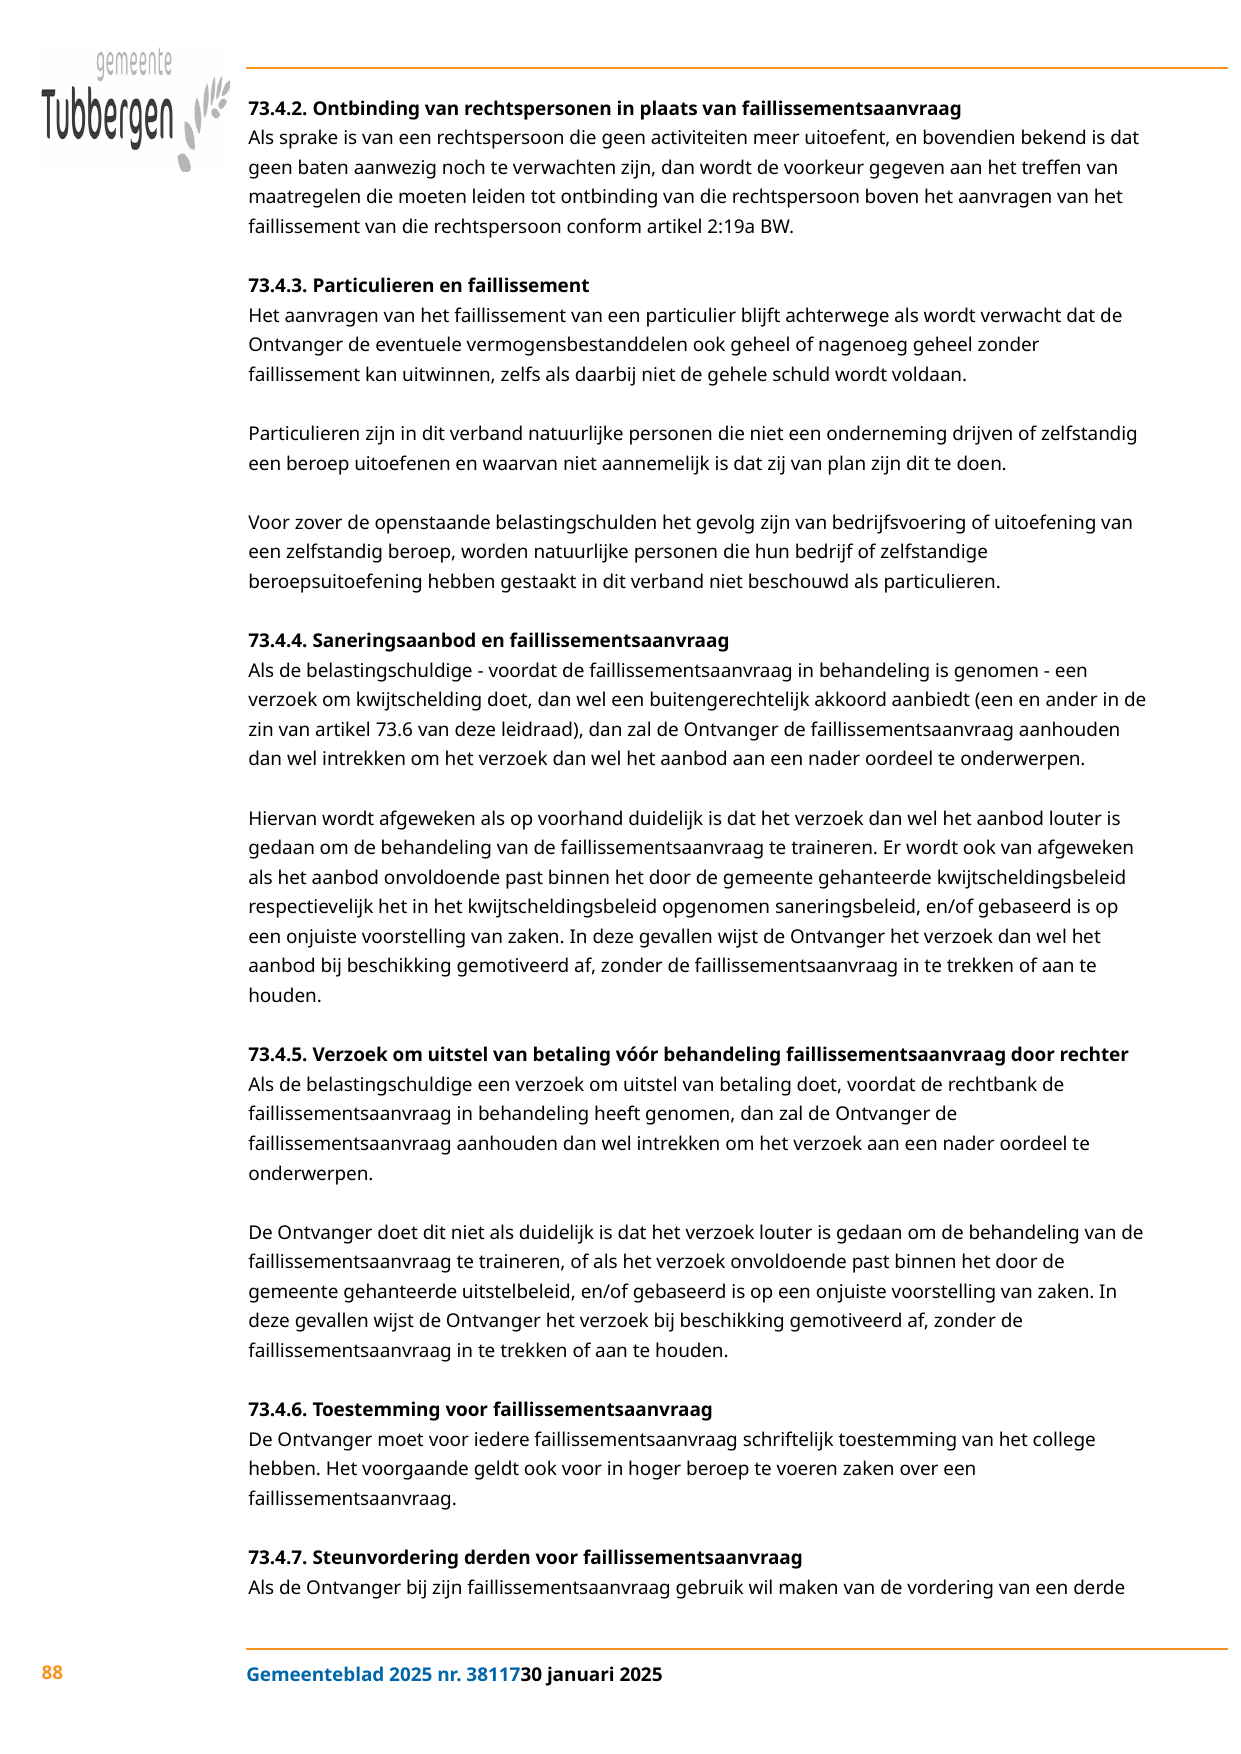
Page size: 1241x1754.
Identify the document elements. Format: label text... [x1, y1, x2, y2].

text De Ontvanger doet dit niet als duidelijk is dat het verzoek louter is gedaan om de behandeling van de faillissementsaanvraag te traineren, of als het verzoek onvoldoende past binnen het door de gemeente gehanteerde uitstelbeleid, en/of gebaseerd is op een onjuiste voorstelling van zaken. In deze gevallen wijst de Ontvanger het verzoek bij beschikking gemotiveerd af, zonder de faillissementsaanvraag in te trekken of aan te houden. [248, 1219, 1152, 1363]
text Als de Ontvanger bij zijn faillissementsaanvraag gebruik wil maken van de vordering van een derde [248, 1574, 1152, 1600]
text De Ontvanger moet voor iedere faillissementsaanvraag schriftelijk toestemming van het college hebben. Het voorgaande geldt ook voor in hoger beroep te voeren zaken over een faillissementsaanvraag. [248, 1426, 1152, 1511]
text Als de belastingschuldige - voordat de faillissementsaanvraag in behandeling is genomen - een verzoek om kwijtschelding doet, dan wel een buitengerechtelijk akkoord aanbiedt (een en ander in de zin van artikel 73.6 van deze leidraad), dan zal de Ontvanger de faillissementsaanvraag aanhouden dan wel intrekken om het verzoek dan wel het aanbod aan een nader oordeel te onderwerpen. [248, 657, 1152, 771]
text 73.4.2. Ontbinding van rechtspersonen in plaats van faillissementsaanvraag [248, 95, 1152, 121]
text 73.4.4. Saneringsaanbod en faillissementsaanvraag [248, 627, 1152, 653]
text 73.4.7. Steunvordering derden voor faillissementsaanvraag [248, 1544, 1152, 1570]
picture [41, 47, 231, 172]
text 73.4.3. Particulieren en faillissement [248, 272, 1152, 298]
text Als sprake is van een rechtspersoon die geen activiteiten meer uitoefent, en bovendien bekend is dat geen baten aanwezig noch te verwachten zijn, dan wordt de voorkeur gegeven aan het treffen van maatregelen die moeten leiden tot ontbinding van die rechtspersoon boven het aanvragen van het faillissement van die rechtspersoon conform artikel 2:19a BW. [248, 124, 1152, 239]
text Particulieren zijn in dit verband natuurlijke personen die niet een onderneming drijven of zelfstandig een beroep uitoefenen en waarvan niet aannemelijk is dat zij van plan zijn dit te doen. [248, 420, 1152, 476]
text Hiervan wordt afgeweken als op voorhand duidelijk is dat het verzoek dan wel het aanbod louter is gedaan om de behandeling van de faillissementsaanvraag te traineren. Er wordt ook van afgeweken als het aanbod onvoldoende past binnen het door de gemeente gehanteerde kwijtscheldingsbeleid respectievelijk het in het kwijtscheldingsbeleid opgenomen saneringsbeleid, en/of gebaseerd is op een onjuiste voorstelling van zaken. In deze gevallen wijst de Ontvanger het verzoek dan wel het aanbod bij beschikking gemotiveerd af, zonder de faillissementsaanvraag in te trekken of aan te houden. [248, 805, 1152, 1008]
text 73.4.5. Verzoek om uitstel van betaling vóór behandeling faillissementsaanvraag door rechter [248, 1041, 1152, 1067]
text 73.4.6. Toestemming voor faillissementsaanvraag [248, 1396, 1152, 1422]
text Voor zover de openstaande belastingschulden het gevolg zijn van bedrijfsvoering of uitoefening van een zelfstandig beroep, worden natuurlijke personen die hun bedrijf of zelfstandige beroepsuitoefening hebben gestaakt in dit verband niet beschouwd als particulieren. [248, 509, 1152, 594]
text Het aanvragen van het faillissement van een particulier blijft achterwege als wordt verwacht dat de Ontvanger de eventuele vermogensbestanddelen ook geheel of nagenoeg geheel zonder faillissement kan uitwinnen, zelfs als daarbij niet de gehele schuld wordt voldaan. [248, 302, 1152, 387]
text Als de belastingschuldige een verzoek om uitstel van betaling doet, voordat de rechtbank de faillissementsaanvraag in behandeling heeft genomen, dan zal de Ontvanger de faillissementsaanvraag aanhouden dan wel intrekken om het verzoek aan een nader oordeel te onderwerpen. [248, 1071, 1152, 1186]
